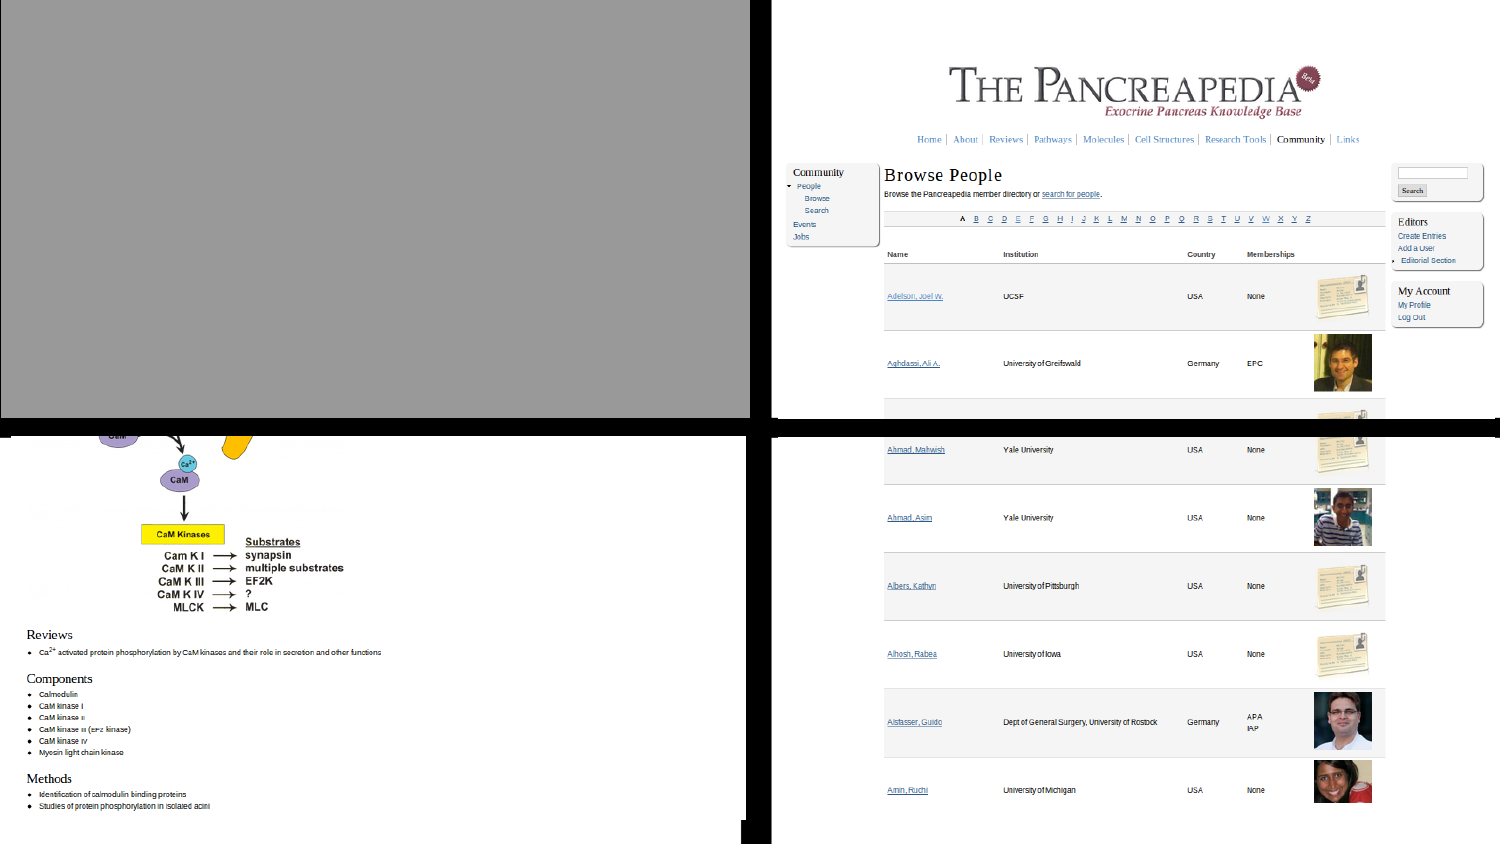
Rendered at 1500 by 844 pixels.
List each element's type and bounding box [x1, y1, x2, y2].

text_box [0, 0, 751, 419]
picture [0, 0, 1500, 844]
